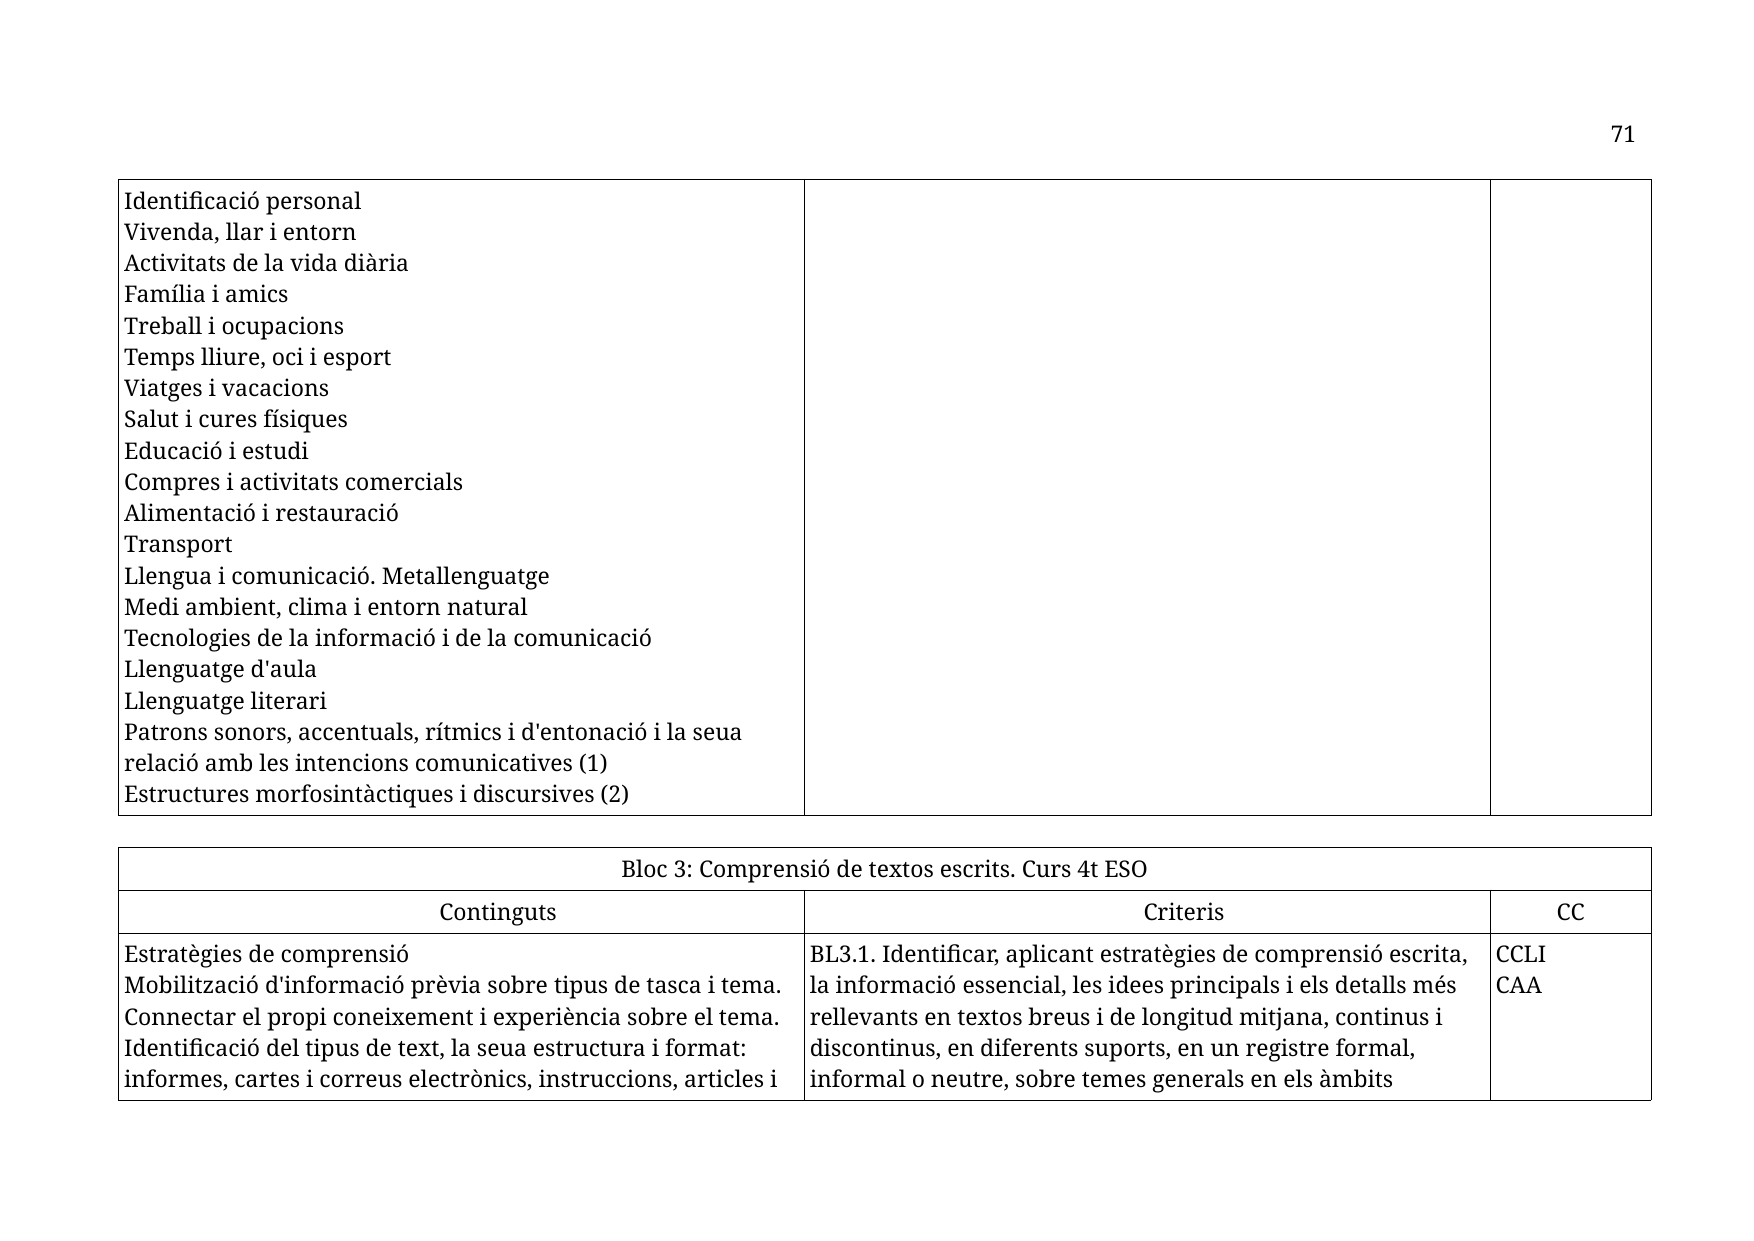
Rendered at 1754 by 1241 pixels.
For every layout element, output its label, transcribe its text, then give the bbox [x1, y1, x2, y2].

table_cell Estratègies de comprensió Mobilització d'informació prèvia sobre tipus de tasca i tema. Connectar el propi coneixement i experiència sobre el tema. Identificació del tipus de text, la seua estructura i format: informes, cartes i correus electrònics, instruccions, articles i [119, 934, 804, 1100]
table_cell Criteris [805, 891, 1490, 932]
table_cell Continguts [119, 891, 804, 932]
table_cell Identificació personal Vivenda, llar i entorn Activitats de la vida diària Família i amics Treball i ocupacions Temps lliure, oci i esport Viatges i vacacions Salut i cures físiques Educació i estudi Compres i activitats comercials Alimentació i restauració Transport Llengua i comunicació. Metallenguatge Medi ambient, clima i entorn natural Tecnologies de la informació i de la comunicació Llenguatge d'aula Llenguatge literari Patrons sonors, accentuals, rítmics i d'entonació i la seua relació amb les intencions comunicatives (1) Estructures morfosintàctiques i discursives (2) [119, 180, 804, 815]
table_cell [805, 180, 1490, 815]
table_cell BL3.1. Identificar, aplicant estratègies de comprensió escrita, la informació essencial, les idees principals i els detalls més rellevants en textos breus i de longitud mitjana, continus i discontinus, en diferents suports, en un registre formal, informal o neutre, sobre temes generals en els àmbits [805, 934, 1490, 1100]
table_cell CCLI CAA [1491, 934, 1651, 1100]
table_cell CC [1491, 891, 1651, 932]
table_cell [1491, 180, 1651, 815]
table_header Bloc 3: Comprensió de textos escrits. Curs 4t ESO [119, 848, 1651, 889]
